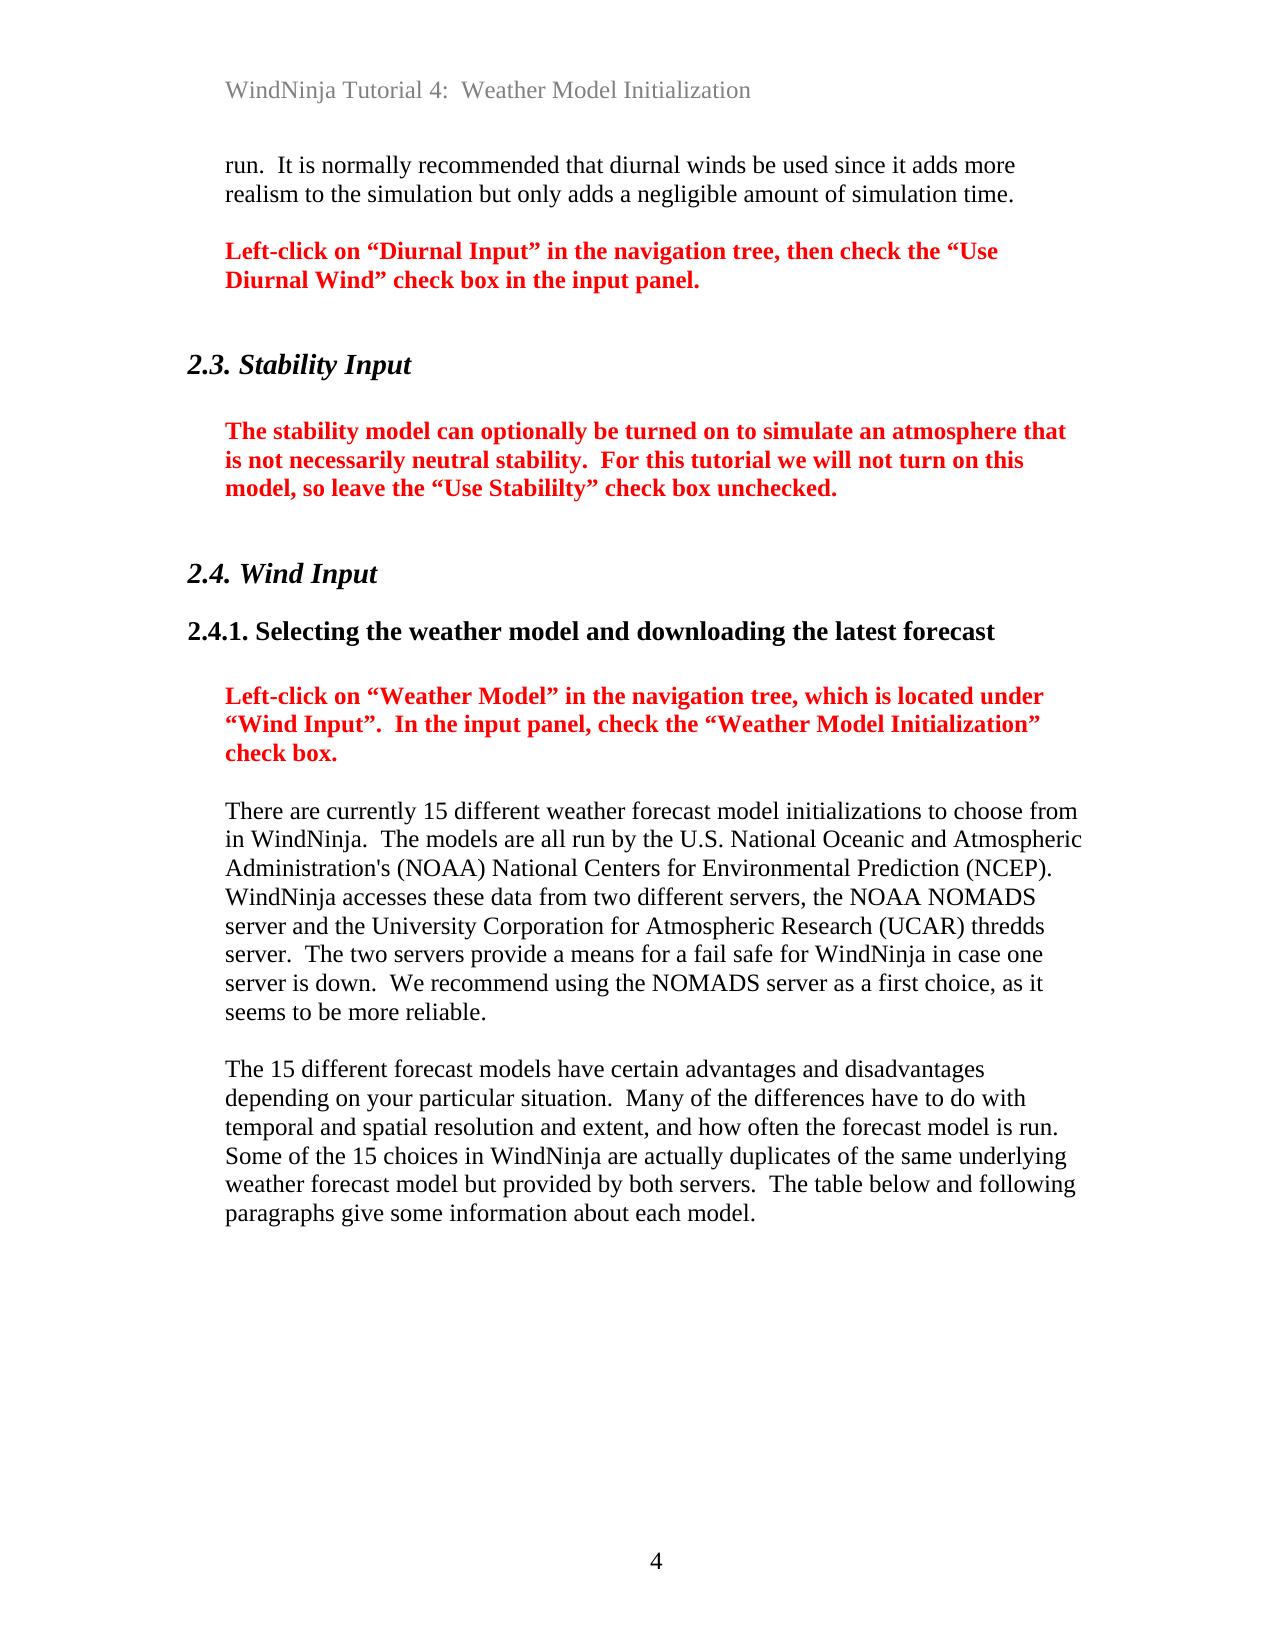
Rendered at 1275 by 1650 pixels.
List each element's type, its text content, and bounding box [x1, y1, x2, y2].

subtitle Selecting the weather model and downloading the latest forecast [187, 614, 1087, 646]
text Left-click on “Weather Model” in the navigation tree, which is located under “Wind Input”. In the input panel, check the “Weather Model Initialization” check box. [225, 681, 1087, 767]
text The 15 different forecast models have certain advantages and disadvantages depending on your particular situation. Many of the differences have to do with temporal and spatial resolution and extent, and how often the forecast model is run. Some of the 15 choices in WindNinja are actually duplicates of the same underlying weather forecast model but provided by both servers. The table below and following paragraphs give some information about each model. [225, 1054, 1087, 1227]
subtitle Stability Input [187, 347, 1087, 381]
text There are currently 15 different weather forecast model initializations to choose from in WindNinja. The models are all run by the U.S. National Oceanic and Atmospheric Administration's (NOAA) National Centers for Environmental Prediction (NCEP). WindNinja accesses these data from two different servers, the NOAA NOMADS server and the University Corporation for Atmospheric Research (UCAR) thredds server. The two servers provide a means for a fail safe for WindNinja in case one server is down. We recommend using the NOMADS server as a first choice, as it seems to be more reliable. [225, 796, 1087, 1026]
subtitle Wind Input [187, 556, 1087, 589]
text Left-click on “Diurnal Input” in the navigation tree, then check the “Use Diurnal Wind” check box in the input panel. [225, 236, 1087, 294]
text The stability model can optionally be turned on to simulate an atmosphere that is not necessarily neutral stability. For this tutorial we will not turn on this model, so leave the “Use Stabililty” check box unchecked. [225, 416, 1087, 502]
text run. It is normally recommended that diurnal winds be used since it adds more realism to the simulation but only adds a negligible amount of simulation time. [225, 150, 1087, 207]
